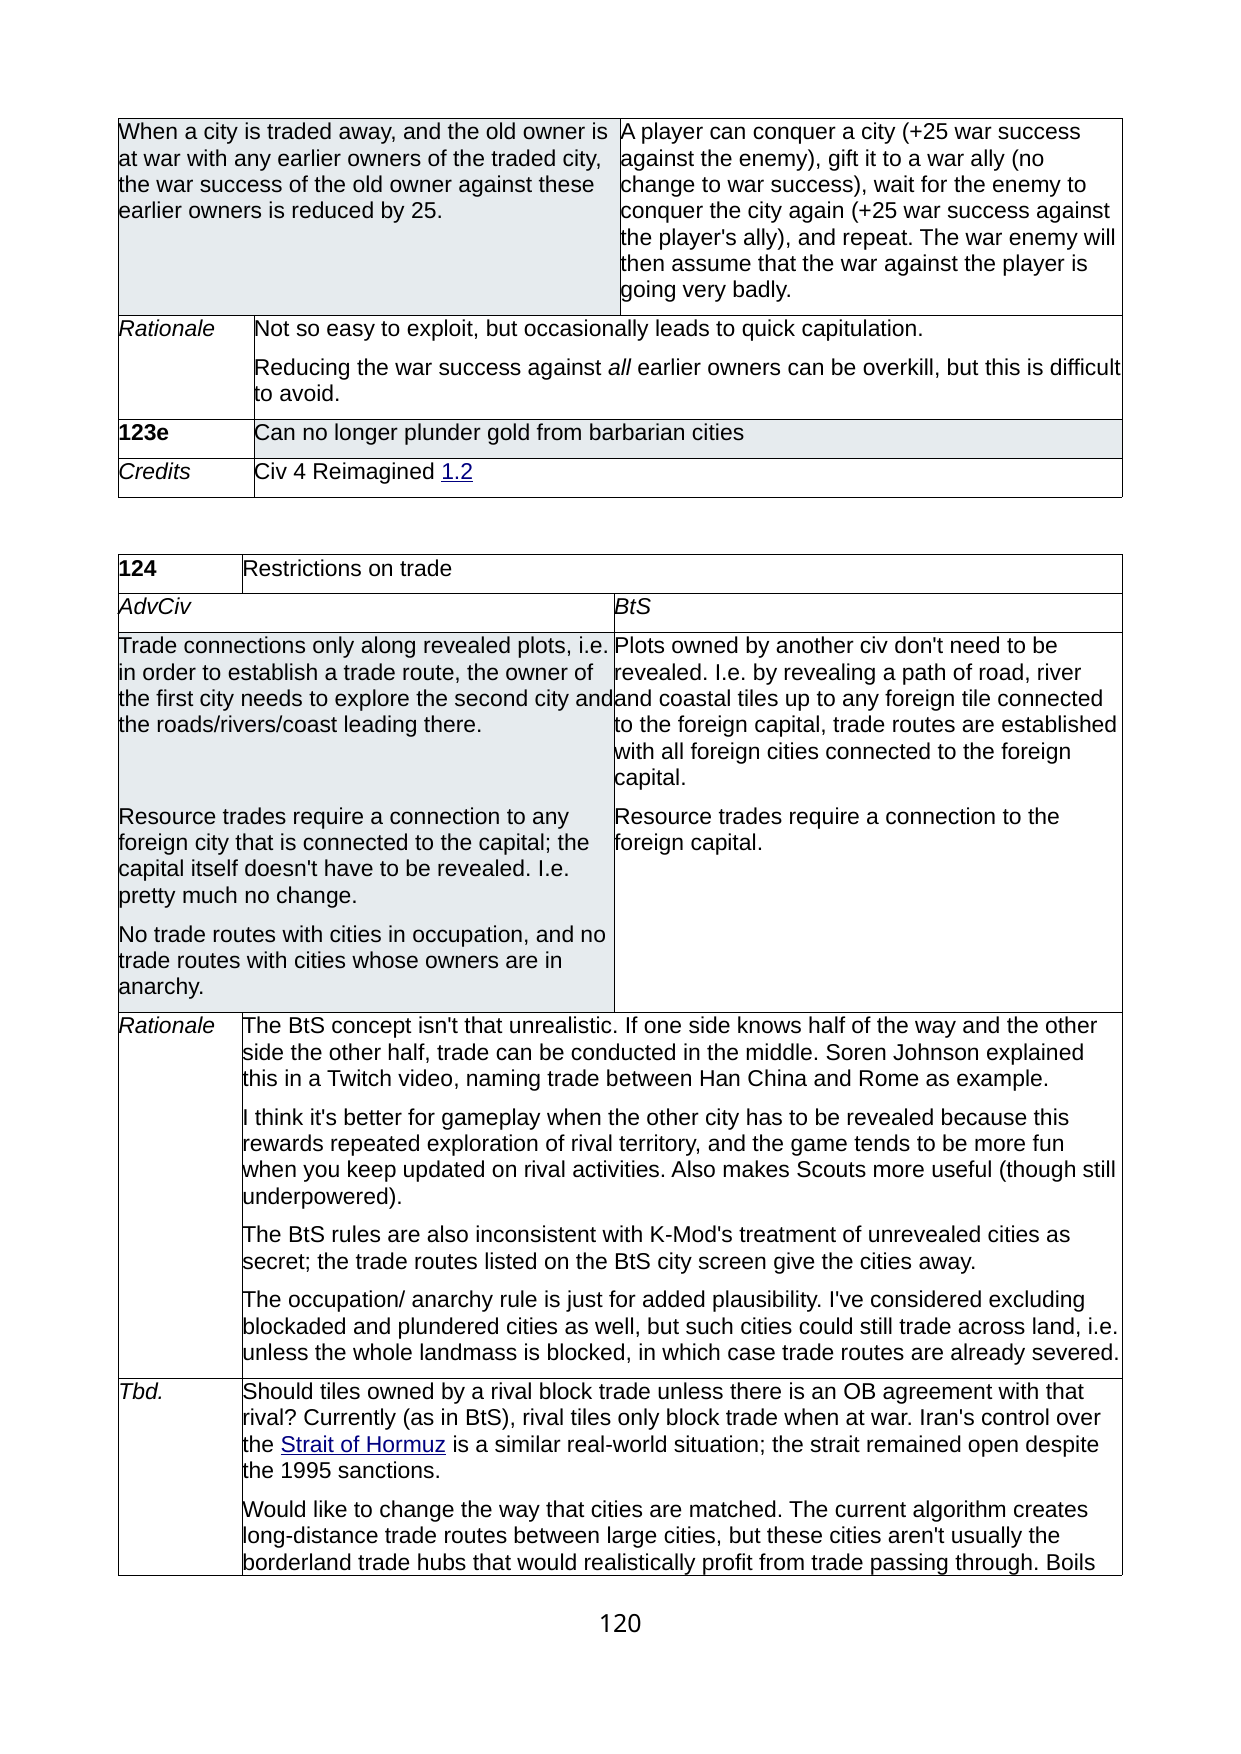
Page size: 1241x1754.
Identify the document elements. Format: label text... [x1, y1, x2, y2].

table_header 124 [119, 555, 242, 593]
table_cell Credits [119, 459, 254, 497]
table_cell A player can conquer a city (+25 war success against the enemy), gift it to a war ally (no change to war success), wait for the enemy to conquer the city again (+25 war success against the player's ally), and repeat. The war enemy will then assume that the war against the player is going very badly. [621, 119, 1122, 315]
table_cell Rationale [119, 316, 254, 419]
table_cell Trade connections only along revealed plots, i.e. in order to establish a trade route, the owner of the first city needs to explore the second city and the roads/rivers/coast leading there. Resource trades require a connection to any foreign city that is connected to the capital; the capital itself doesn't have to be revealed. I.e. pretty much no change. No trade routes with cities in occupation, and no trade routes with cities whose owners are in anarchy. [119, 633, 614, 1012]
table_cell Should tiles owned by a rival block trade unless there is an OB agreement with that rival? Currently (as in BtS), rival tiles only block trade when at war. Iran's control over the Strait of Hormuz is a similar real-world situation; the strait remained open despite the 1995 sanctions. Would like to change the way that cities are matched. The current algorithm creates long-distance trade routes between large cities, but these cities aren't usually the borderland trade hubs that would realistically profit from trade passing through. Boils [243, 1379, 1122, 1575]
table_cell When a city is traded away, and the old owner is at war with any earlier owners of the traded city, the war success of the old owner against these earlier owners is reduced by 25. [119, 119, 620, 315]
table_cell Not so easy to exploit, but occasionally leads to quick capitulation. Reducing the war success against all earlier owners can be overkill, but this is difficult to avoid. [255, 316, 1122, 419]
table_cell 123e [119, 420, 254, 458]
table_cell Civ 4 Reimagined 1.2 [255, 459, 1122, 497]
table_header Restrictions on trade [243, 555, 1122, 593]
table_cell Tbd. [119, 1379, 242, 1575]
table_cell Can no longer plunder gold from barbarian cities [255, 420, 1122, 458]
table_cell AdvCiv [119, 594, 614, 632]
table_cell The BtS concept isn't that unrealistic. If one side knows half of the way and the other side the other half, trade can be conducted in the middle. Soren Johnson explained this in a Twitch video, naming trade between Han China and Rome as example. I think it's better for gameplay when the other city has to be revealed because this rewards repeated exploration of rival territory, and the game tends to be more fun when you keep updated on rival activities. Also makes Scouts more useful (though still underpowered). The BtS rules are also inconsistent with K-Mod's treatment of unrevealed cities as secret; the trade routes listed on the BtS city screen give the cities away. The occupation/ anarchy rule is just for added plausibility. I've considered excluding blockaded and plundered cities as well, but such cities could still trade across land, i.e. unless the whole landmass is blocked, in which case trade routes are already severed. [243, 1013, 1122, 1378]
table_cell BtS [615, 594, 1122, 632]
table_cell Plots owned by another civ don't need to be revealed. I.e. by revealing a path of road, river and coastal tiles up to any foreign tile connected to the foreign capital, trade routes are established with all foreign cities connected to the foreign capital. Resource trades require a connection to the foreign capital. [615, 633, 1122, 1012]
table_cell Rationale [119, 1013, 242, 1378]
